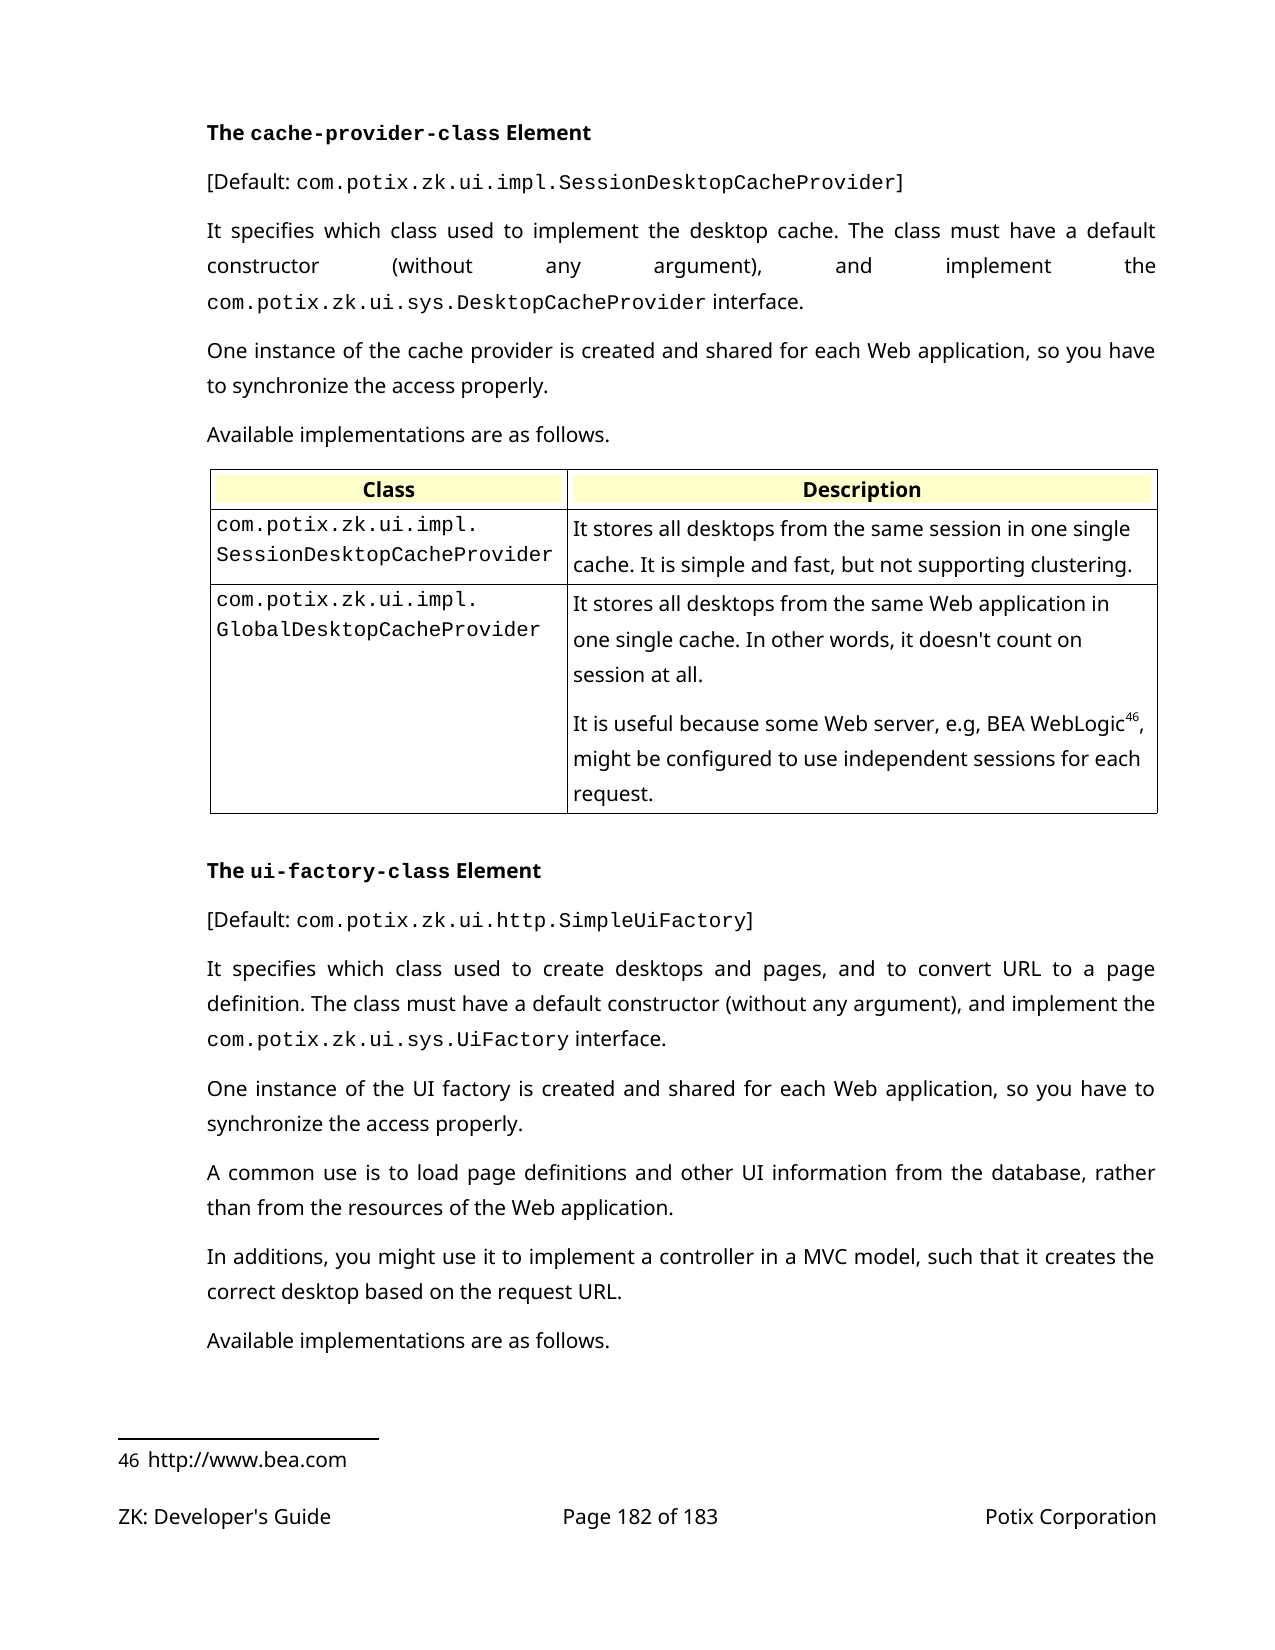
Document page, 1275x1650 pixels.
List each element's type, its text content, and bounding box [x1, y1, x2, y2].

text It specifies which class used to create desktops and pages, and to convert URL to a page definition. The class must have a default constructor (without any argument), and implement the com.potix.zk.ui.sys.UiFactory interface. [207, 954, 1157, 1053]
text [Default: com.potix.zk.ui.http.SimpleUiFactory] [207, 905, 1157, 933]
subtitle The cache-provider-class Element [207, 118, 1157, 147]
table_cell com.potix.zk.ui.impl. SessionDesktopCacheProvider [211, 510, 567, 584]
text One instance of the cache provider is created and shared for each Web application, so you have to synchronize the access properly. [207, 336, 1157, 399]
text In additions, you might use it to implement a controller in a MVC model, such that it creates the correct desktop based on the request URL. [207, 1242, 1157, 1305]
subtitle The ui-factory-class Element [207, 856, 1157, 884]
text A common use is to load page definitions and other UI information from the database, rather than from the resources of the Web application. [207, 1158, 1157, 1221]
text One instance of the UI factory is created and shared for each Web application, so you have to synchronize the access properly. [207, 1074, 1157, 1137]
table_cell com.potix.zk.ui.impl. GlobalDesktopCacheProvider [211, 585, 567, 813]
text It specifies which class used to implement the desktop cache. The class must have a default constructor (without any argument), and implement the com.potix.zk.ui.sys.DesktopCacheProvider interface. [207, 216, 1157, 315]
table_header Class [211, 470, 567, 509]
table_cell It stores all desktops from the same Web application in one single cache. In other words, it doesn't count on session at all. It is useful because some Web server, e.g, BEA WebLogic, might be configured to use independent sessions for each request. [568, 585, 1157, 813]
table_header Description [568, 470, 1157, 509]
text Available implementations are as follows. [207, 420, 1157, 448]
text Available implementations are as follows. [207, 1326, 1157, 1354]
text [Default: com.potix.zk.ui.impl.SessionDesktopCacheProvider] [207, 167, 1157, 196]
table_cell It stores all desktops from the same session in one single cache. It is simple and fast, but not supporting clustering. [568, 510, 1157, 584]
